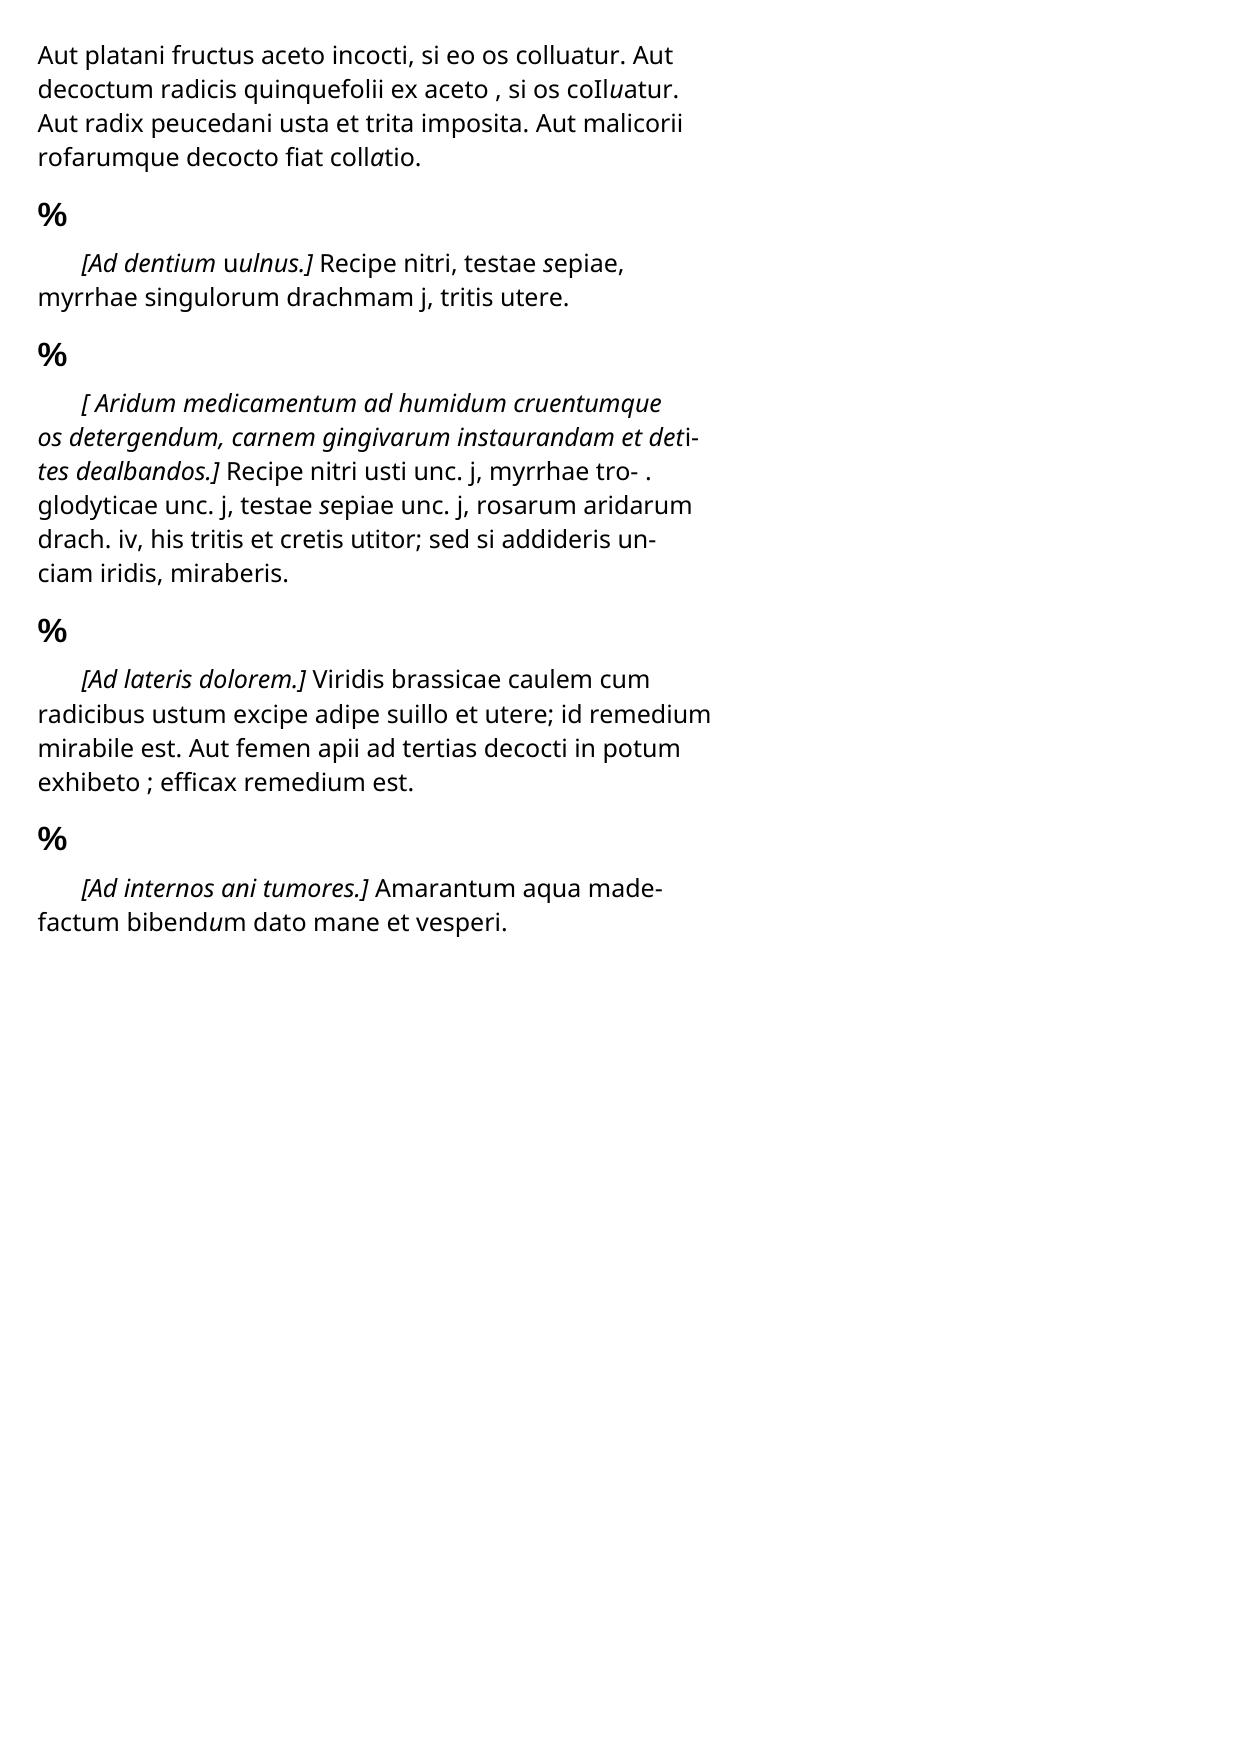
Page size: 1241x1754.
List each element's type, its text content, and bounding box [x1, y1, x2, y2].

subtitle % [37, 194, 1203, 233]
text Aut platani fructus aceto incocti, si eo os colluatur. Aut decoctum radicis quinquefolii ex aceto , si os coIluatur. Aut radix peucedani usta et trita imposita. Aut malicorii rofarumque decocto fiat collatio. [37, 37, 1203, 174]
subtitle % [37, 819, 1203, 858]
subtitle % [37, 611, 1203, 650]
text [Ad lateris dolorem.] Viridis brassicae caulem cum radicibus ustum excipe adipe suillo et utere; id remedium mirabile est. Aut femen apii ad tertias decocti in potum exhibeto ; efficax remedium est. [37, 662, 1203, 798]
text [Ad internos ani tumores.] Amarantum aqua made- factum bibendum dato mane et vesperi. [37, 870, 1203, 938]
subtitle % [37, 335, 1203, 373]
text [ Aridum medicamentum ad humidum cruentumque os detergendum, carnem gingivarum instaurandam et deti- tes dealbandos.] Recipe nitri usti unc. j, myrrhae tro- . glodyticae unc. j, testae sepiae unc. j, rosarum aridarum drach. iv, his tritis et cretis utitor; sed si addideris un- ciam iridis, miraberis. [37, 386, 1203, 590]
text [Ad dentium uulnus.] Recipe nitri, testae sepiae, myrrhae singulorum drachmam j, tritis utere. [37, 246, 1203, 314]
